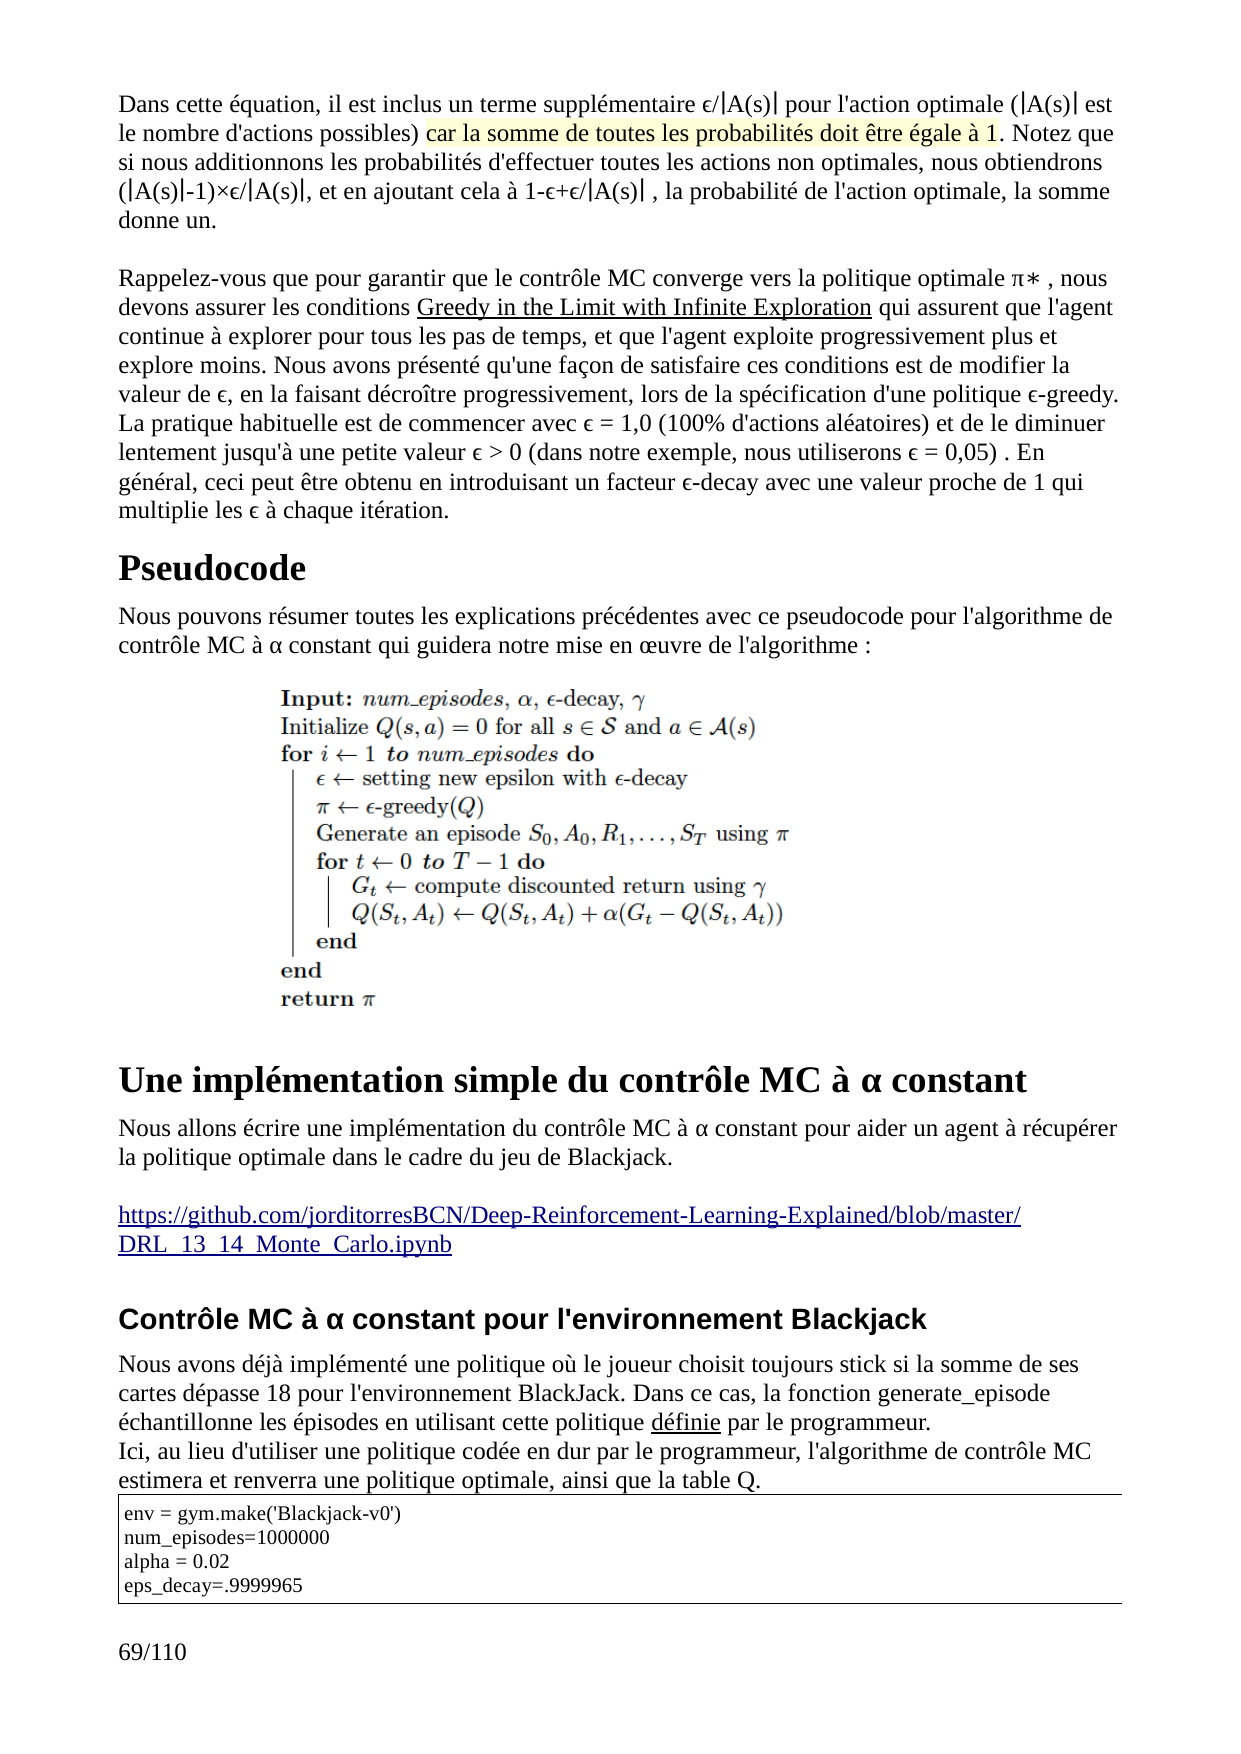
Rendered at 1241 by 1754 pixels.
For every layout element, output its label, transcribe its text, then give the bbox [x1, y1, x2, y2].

subtitle Contrôle MC à α constant pour l'environnement Blackjack [118, 1302, 1122, 1336]
text Rappelez-vous que pour garantir que le contrôle MC converge vers la politique optimale π∗ , nous devons assurer les conditions Greedy in the Limit with Infinite Exploration qui assurent que l'agent continue à explorer pour tous les pas de temps, et que l'agent exploite progressivement plus et explore moins. Nous avons présenté qu'une façon de satisfaire ces conditions est de modifier la valeur de ϵ, en la faisant décroître progressivement, lors de la spécification d'une politique ϵ-greedy. [118, 263, 1122, 408]
text Nous avons déjà implémenté une politique où le joueur choisit toujours stick si la somme de ses cartes dépasse 18 pour l'environnement BlackJack. Dans ce cas, la fonction generate_episode échantillonne les épisodes en utilisant cette politique définie par le programmeur. [118, 1349, 1122, 1436]
table_header env = gym.make('Blackjack-v0') num_episodes=1000000 alpha = 0.02 eps_decay=.9999965 [119, 1495, 1122, 1603]
picture [257, 687, 983, 1009]
subtitle Pseudocode [118, 545, 1122, 588]
text Nous allons écrire une implémentation du contrôle MC à α constant pour aider un agent à récupérer la politique optimale dans le cadre du jeu de Blackjack. [118, 1113, 1122, 1171]
text La pratique habituelle est de commencer avec ϵ = 1,0 (100% d'actions aléatoires) et de le diminuer lentement jusqu'à une petite valeur ϵ > 0 (dans notre exemple, nous utiliserons ϵ = 0,05) . En général, ceci peut être obtenu en introduisant un facteur ϵ-decay avec une valeur proche de 1 qui multiplie les ϵ à chaque itération. [118, 408, 1122, 524]
text Ici, au lieu d'utiliser une politique codée en dur par le programmeur, l'algorithme de contrôle MC estimera et renverra une politique optimale, ainsi que la table Q. [118, 1436, 1122, 1494]
text Nous pouvons résumer toutes les explications précédentes avec ce pseudocode pour l'algorithme de contrôle MC à α constant qui guidera notre mise en œuvre de l'algorithme : [118, 601, 1122, 659]
text https://github.com/jorditorresBCN/Deep-Reinforcement-Learning-Explained/blob/master/DRL_13_14_Monte_Carlo.ipynb [118, 1200, 1122, 1258]
subtitle Une implémentation simple du contrôle MC à α constant [118, 1057, 1122, 1100]
text Dans cette équation, il est inclus un terme supplémentaire ϵ/∣A(s)∣ pour l'action optimale (∣A(s)∣ est le nombre d'actions possibles) car la somme de toutes les probabilités doit être égale à 1. Notez que si nous additionnons les probabilités d'effectuer toutes les actions non optimales, nous obtiendrons (∣A(s)∣-1)×ϵ/∣A(s)∣, et en ajoutant cela à 1-ϵ+ϵ/∣A(s)∣ , la probabilité de l'action optimale, la somme donne un. [118, 88, 1122, 234]
